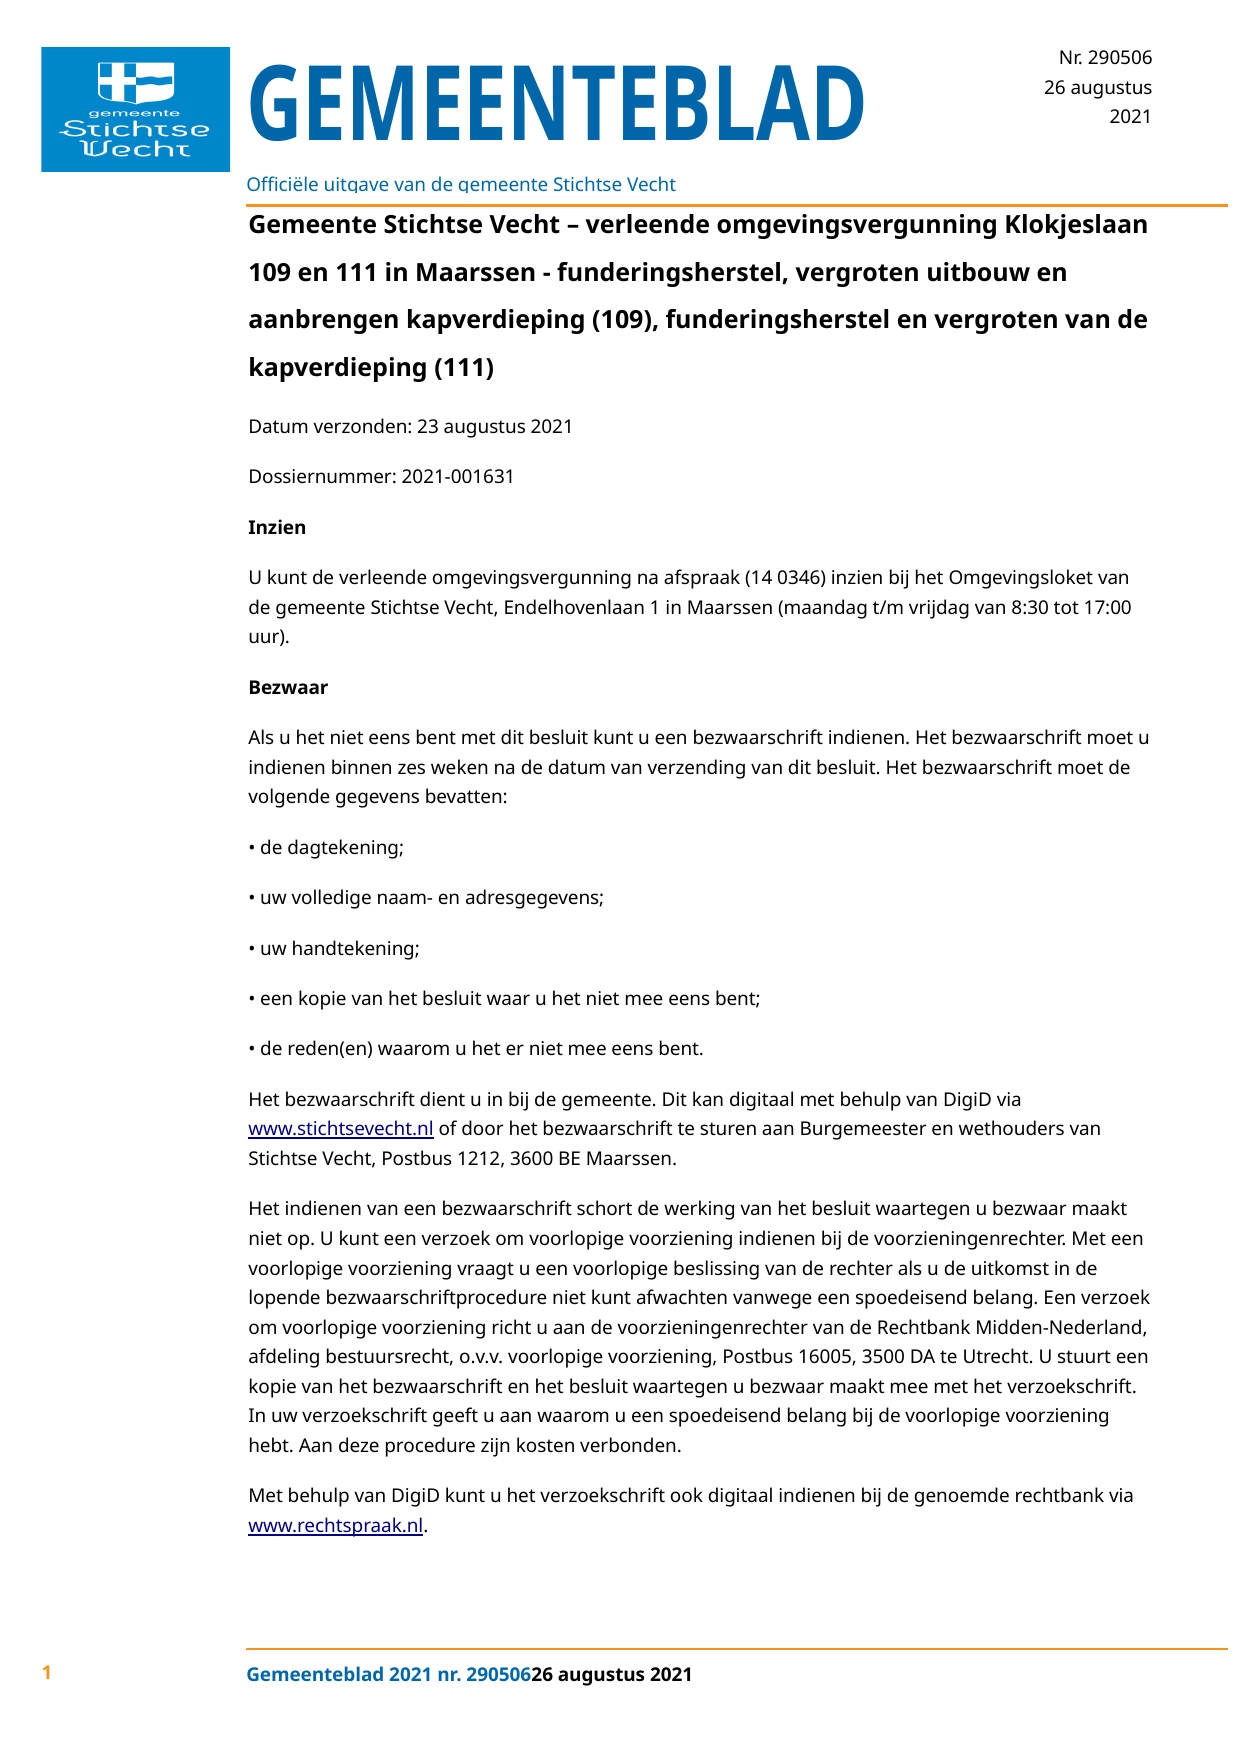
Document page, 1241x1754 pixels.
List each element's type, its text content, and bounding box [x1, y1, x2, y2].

text Het indienen van een bezwaarschrift schort de werking van het besluit waartegen u bezwaar maakt niet op. U kunt een verzoek om voorlopige voorziening indienen bij de voorzieningenrechter. Met een voorlopige voorziening vraagt u een voorlopige beslissing van de rechter als u de uitkomst in de lopende bezwaarschriftprocedure niet kunt afwachten vanwege een spoedeisend belang. Een verzoek om voorlopige voorziening richt u aan de voorzieningenrechter van de Rechtbank Midden-Nederland, afdeling bestuursrecht, o.v.v. voorlopige voorziening, Postbus 16005, 3500 DA te Utrecht. U stuurt een kopie van het bezwaarschrift en het besluit waartegen u bezwaar maakt mee met het verzoekschrift. In uw verzoekschrift geeft u aan waarom u een spoedeisend belang bij de voorlopige voorziening hebt. Aan deze procedure zijn kosten verbonden. [248, 1196, 1152, 1458]
text Gemeente Stichtse Vecht – verleende omgevingsvergunning Klokjeslaan 109 en 111 in Maarssen - funderingsherstel, vergroten uitbouw en aanbrengen kapverdieping (109), funderingsherstel en vergroten van de kapverdieping (111) [248, 207, 1152, 384]
text • uw volledige naam- en adresgegevens; [248, 884, 1152, 910]
text U kunt de verleende omgevingsvergunning na afspraak (14 0346) inzien bij het Omgevingsloket van de gemeente Stichtse Vecht, Endelhovenlaan 1 in Maarssen (maandag t/m vrijdag van 8:30 tot 17:00 uur). [248, 564, 1152, 649]
picture [99, 63, 135, 101]
picture [137, 63, 174, 103]
text Dossiernummer: 2021-001631 [248, 463, 1152, 489]
text Inzien [248, 514, 1152, 540]
text Bezwaar [248, 674, 1152, 700]
text • uw handtekening; [248, 935, 1152, 961]
text • een kopie van het besluit waar u het niet mee eens bent; [248, 985, 1152, 1011]
text • de reden(en) waarom u het er niet mee eens bent. [248, 1036, 1152, 1061]
text Datum verzonden: 23 augustus 2021 [248, 413, 1152, 439]
text Met behulp van DigiD kunt u het verzoekschrift ook digitaal indienen bij de genoemde rechtbank via www.rechtspraak.nl. [248, 1483, 1152, 1538]
text • de dagtekening; [248, 834, 1152, 860]
text Als u het niet eens bent met dit besluit kunt u een bezwaarschrift indienen. Het bezwaarschrift moet u indienen binnen zes weken na de datum van verzending van dit besluit. Het bezwaarschrift moet de volgende gegevens bevatten: [248, 724, 1152, 809]
text Het bezwaarschrift dient u in bij de gemeente. Dit kan digitaal met behulp van DigiD via www.stichtsevecht.nl of door het bezwaarschrift te sturen aan Burgemeester en wethouders van Stichtse Vecht, Postbus 1212, 3600 BE Maarssen. [248, 1086, 1152, 1171]
